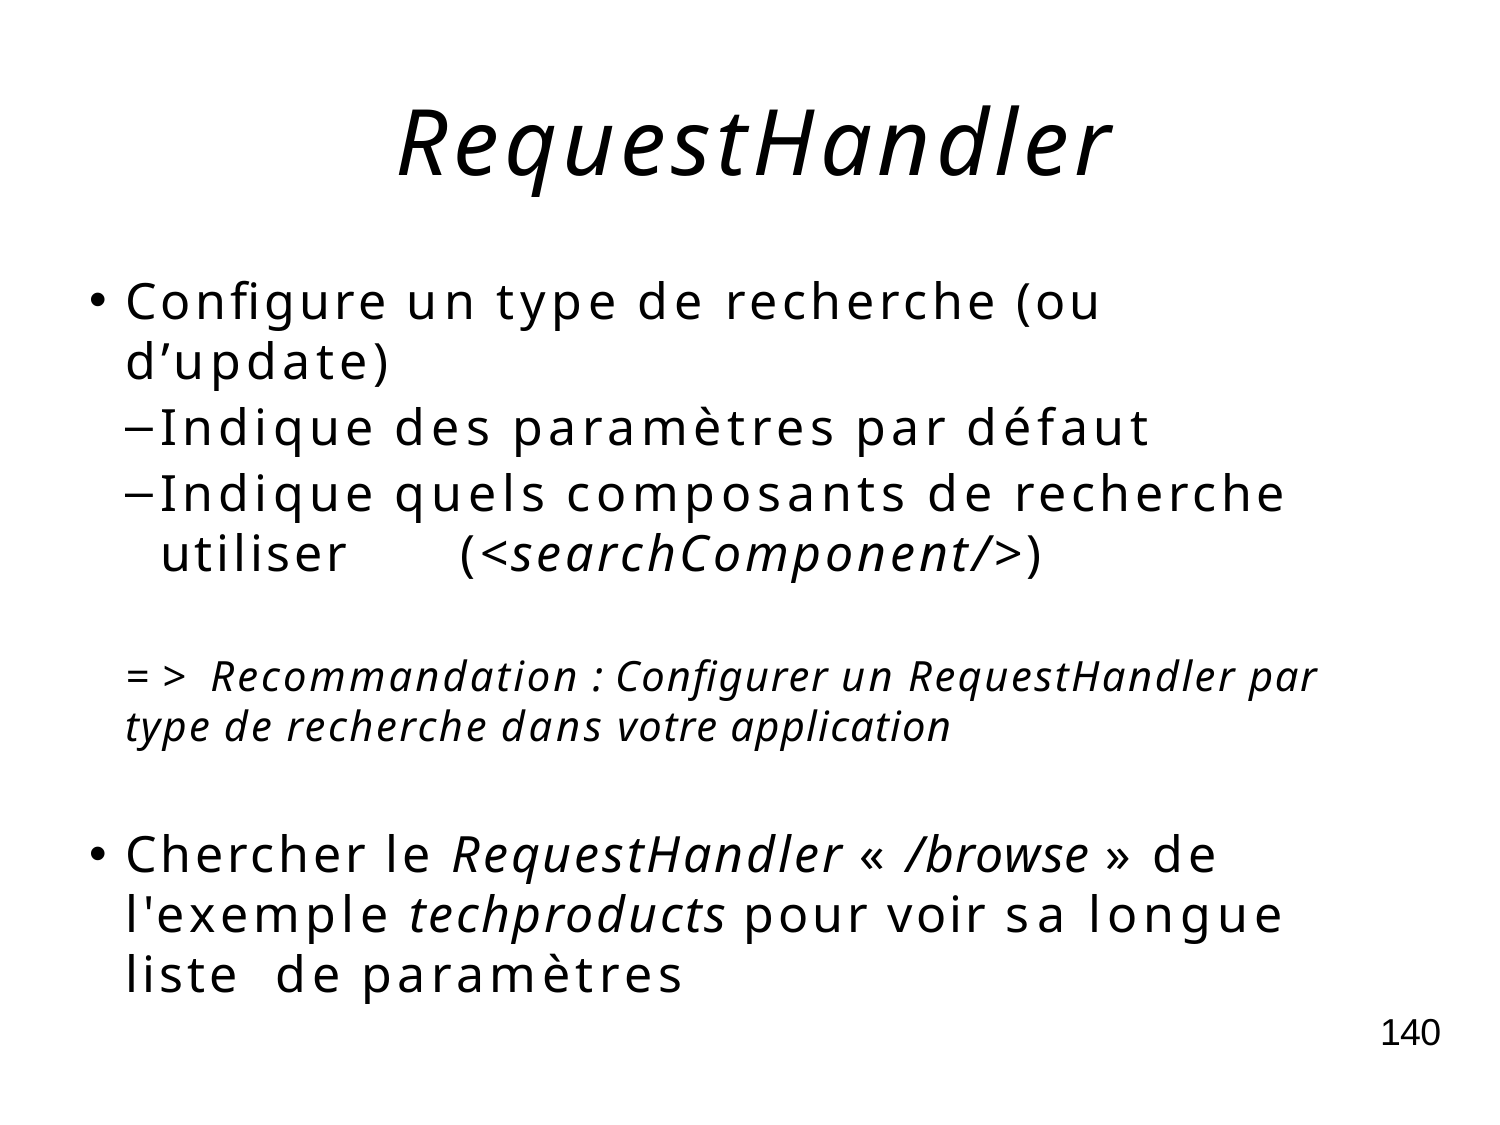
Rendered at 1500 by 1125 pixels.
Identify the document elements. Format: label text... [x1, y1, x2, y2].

title RequestHandler [87, 26, 1413, 272]
text_box Configure un type de recherche (ou d’update) Indique des paramètres par défaut Indique quels composants de recherche utiliser (<searchComponent/>) => Recommandation : Configurer un RequestHandler par type de recherche dans votre application Chercher le RequestHandler « /browse » de l'exemple techproducts pour voir sa longue liste de paramètres [87, 261, 1349, 1004]
slide_number 140 [1373, 1009, 1451, 1125]
